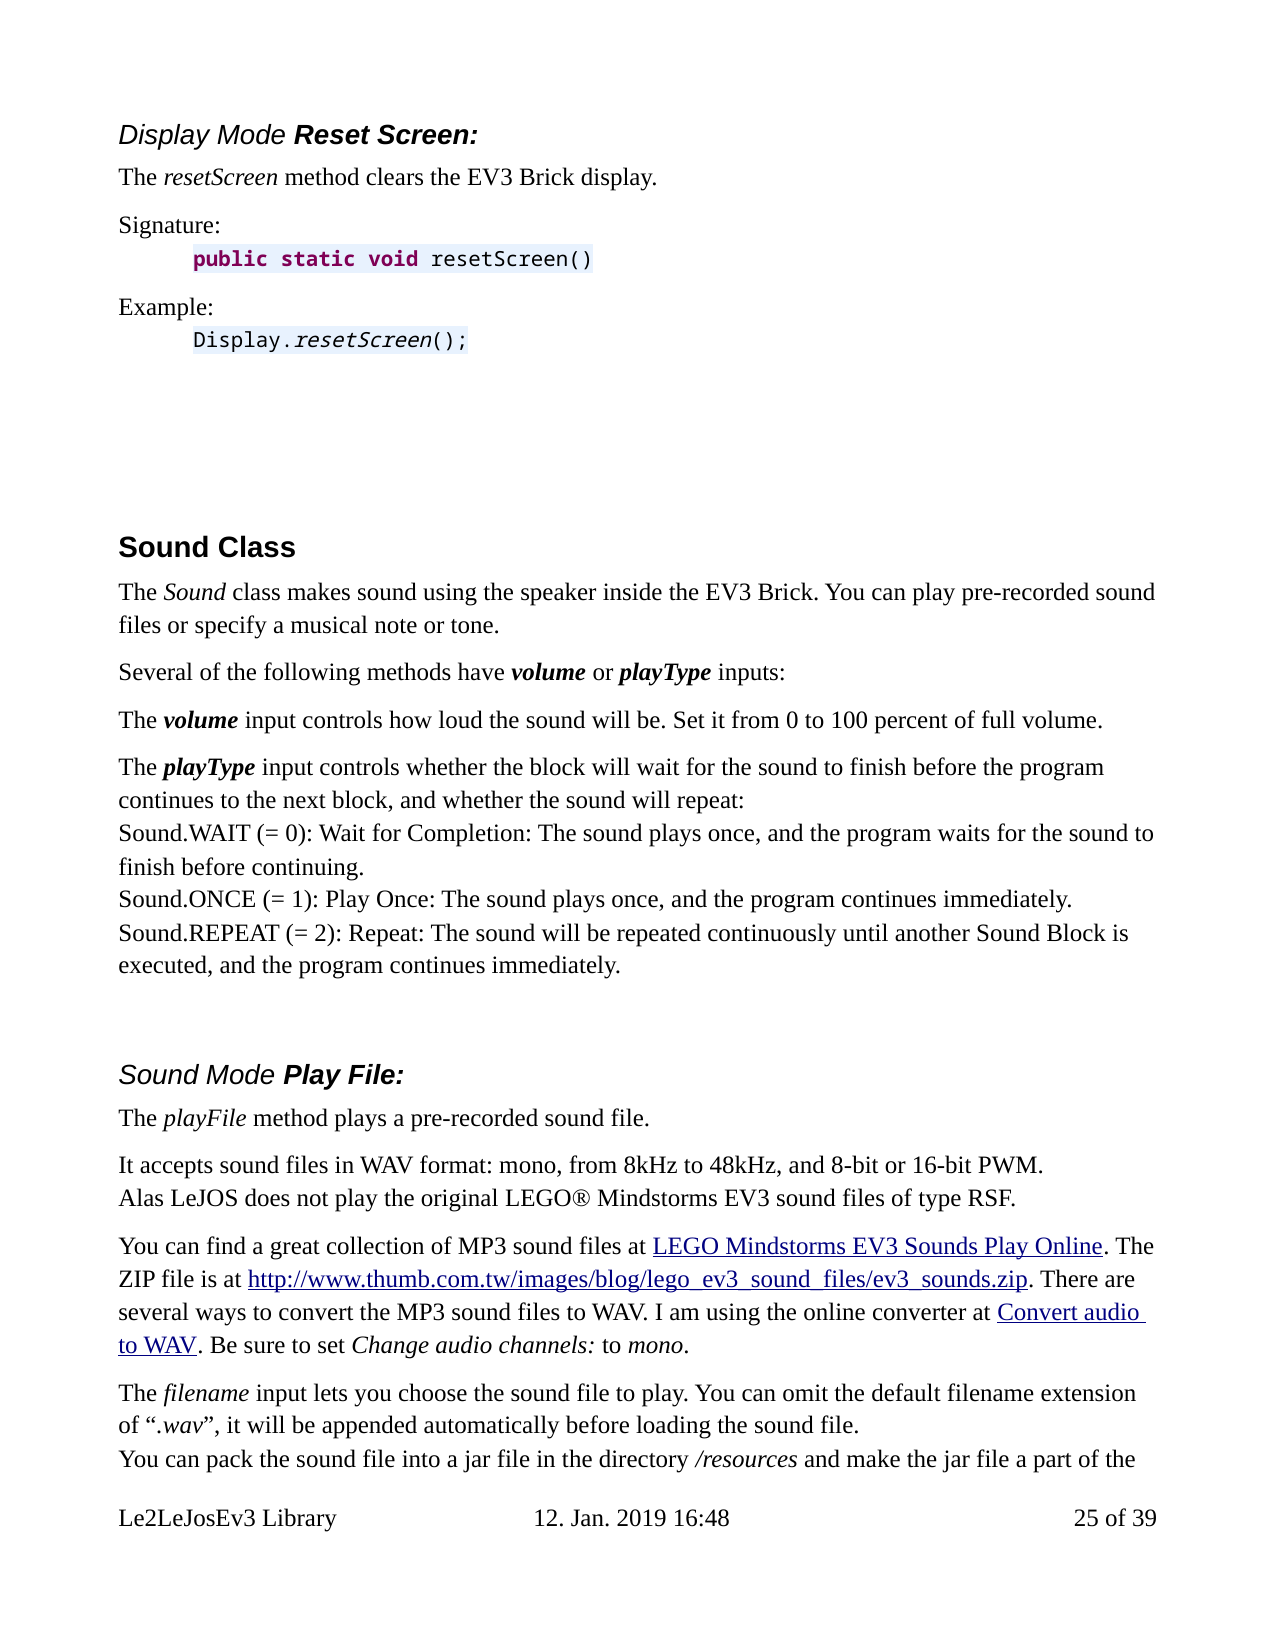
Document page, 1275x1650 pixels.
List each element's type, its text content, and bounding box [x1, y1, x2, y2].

text The Sound class makes sound using the speaker inside the EV3 Brick. You can play pre-recorded sound files or specify a musical note or tone. [118, 577, 1157, 638]
text Signature: public static void resetScreen() [118, 210, 1157, 273]
text You can find a great collection of MP3 sound files at LEGO Mindstorms EV3 Sounds Play Online. The ZIP file is at http://www.thumb.com.tw/images/blog/lego_ev3_sound_files/ev3_sounds.zip. There are several ways to convert the MP3 sound files to WAV. I am using the online converter at Convert audio to WAV. Be sure to set Change audio channels: to mono. [118, 1231, 1157, 1359]
text The filename input lets you choose the sound file to play. You can omit the default filename extension of “.wav”, it will be appended automatically before loading the sound file. You can pack the sound file into a jar file in the directory /resources and make the jar file a part of the [118, 1378, 1157, 1472]
text The playType input controls whether the block will wait for the sound to finish before the program continues to the next block, and whether the sound will repeat: Sound.WAIT (= 0): Wait for Completion: The sound plays once, and the program waits for the sound to finish before continuing. Sound.ONCE (= 1): Play Once: The sound plays once, and the program continues immediately. Sound.REPEAT (= 2): Repeat: The sound will be repeated continuously until another Sound Block is executed, and the program continues immediately. [118, 752, 1157, 979]
text The volume input controls how loud the sound will be. Set it from 0 to 100 percent of full volume. [118, 705, 1157, 734]
text It accepts sound files in WAV format: mono, from 8kHz to 48kHz, and 8-bit or 16-bit PWM. Alas LeJOS does not play the original LEGO® Mindstorms EV3 sound files of type RSF. [118, 1150, 1157, 1212]
subtitle Display Mode Reset Screen: [118, 118, 1157, 150]
text The resetScreen method clears the EV3 Brick display. [118, 162, 1157, 191]
text The playFile method plays a pre-recorded sound file. [118, 1103, 1157, 1131]
subtitle Sound Mode Play File: [118, 1058, 1157, 1090]
text Example: Display.resetScreen(); [118, 292, 1157, 354]
subtitle Sound Class [118, 530, 1157, 564]
text Several of the following methods have volume or playType inputs: [118, 657, 1157, 686]
